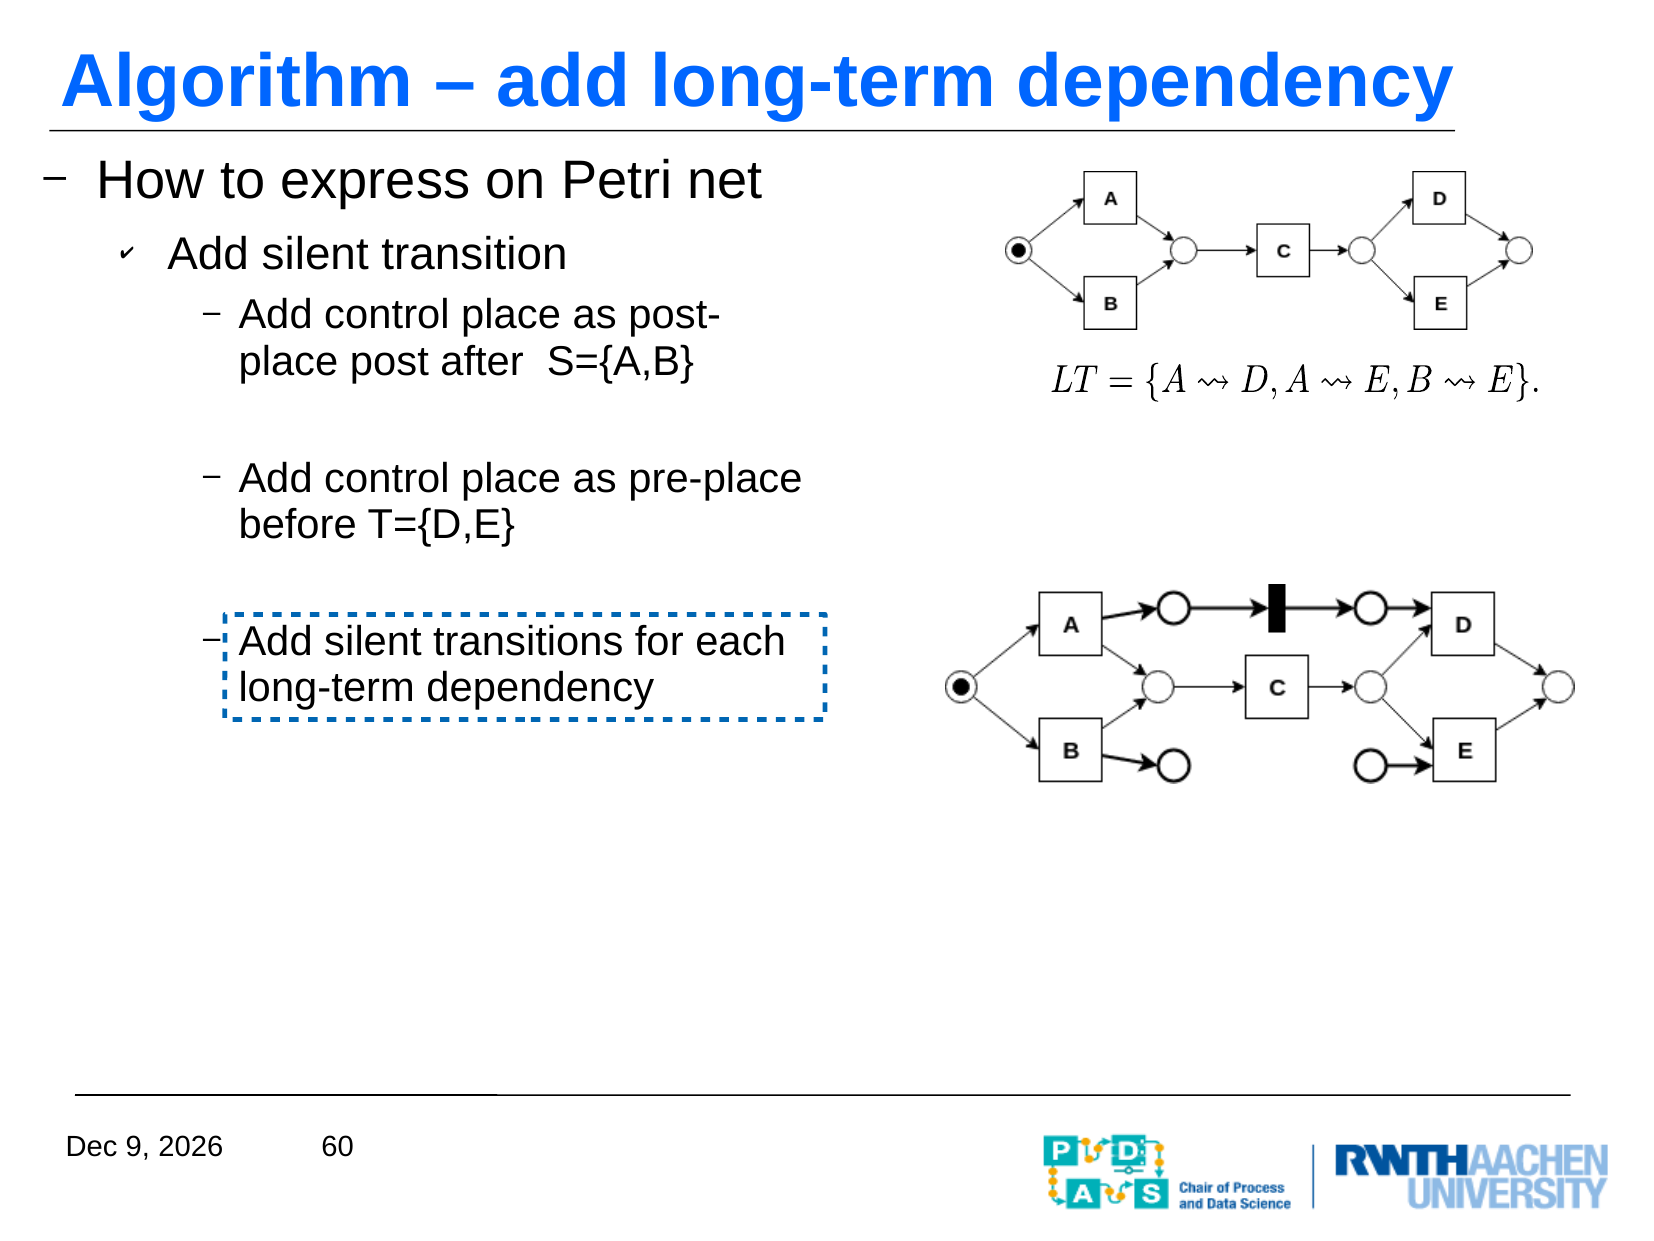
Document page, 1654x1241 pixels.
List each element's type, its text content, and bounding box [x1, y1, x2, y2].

picture [945, 584, 1575, 784]
text_box [1050, 362, 1541, 402]
picture [1005, 171, 1533, 331]
list How to express on Petri net Add silent transition Add control place as post-place post after S={A,B} Add control place as pre-place before T={D,E} Add silent transitions for each long-term dependency [0, 150, 811, 1021]
title Algorithm – add long-term dependency [60, 30, 1549, 131]
picture [1005, 1090, 1647, 1241]
